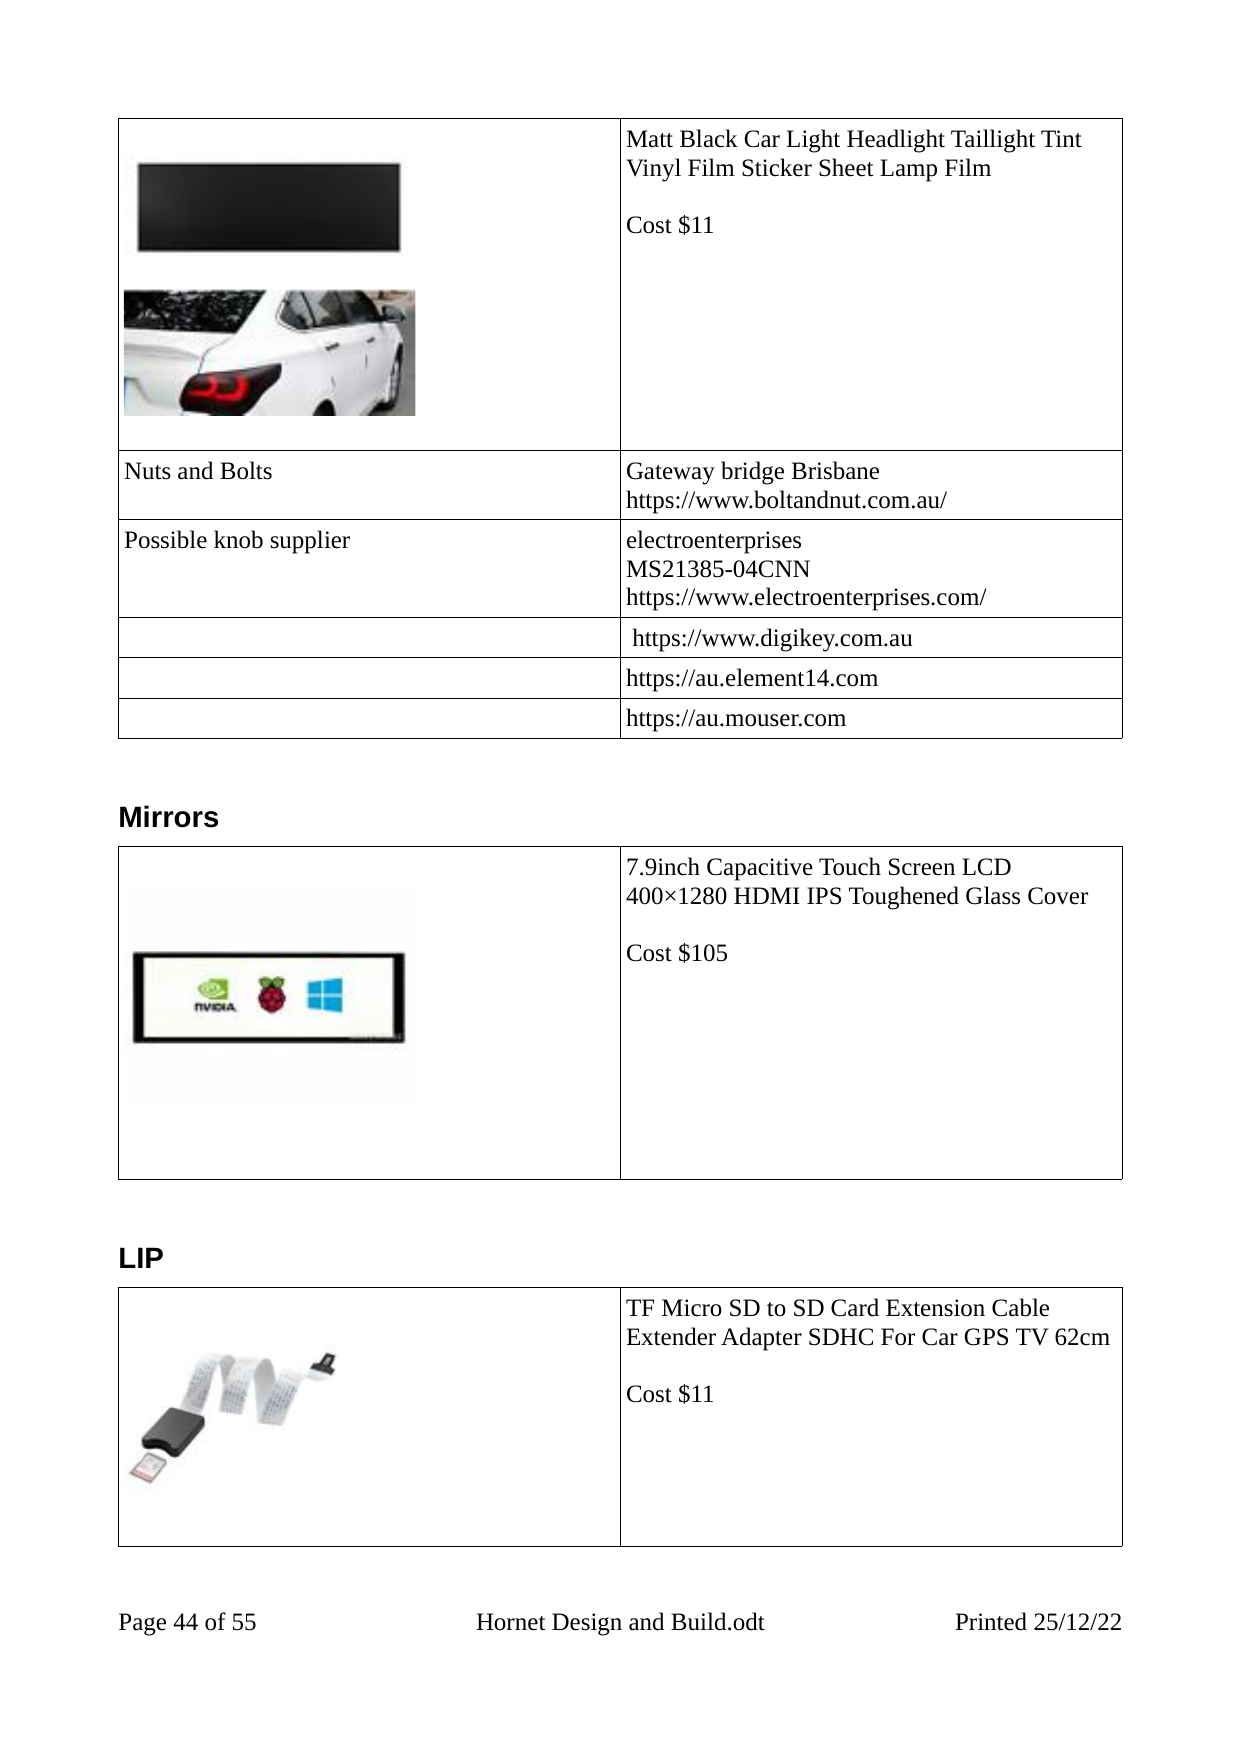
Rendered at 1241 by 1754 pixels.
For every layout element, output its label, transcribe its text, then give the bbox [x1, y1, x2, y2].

table_cell Possible knob supplier [119, 520, 620, 617]
picture [123, 123, 416, 416]
table_cell https://www.digikey.com.au [621, 618, 1122, 657]
table_cell [119, 119, 620, 450]
table_cell Matt Black Car Light Headlight Taillight Tint Vinyl Film Sticker Sheet Lamp Film Cost $11 [621, 119, 1122, 450]
table_cell electroenterprises MS21385-04CNN https://www.electroenterprises.com/ [621, 520, 1122, 617]
table_header 7.9inch Capacitive Touch Screen LCD 400×1280 HDMI IPS Toughened Glass Cover Cost $105 [621, 847, 1122, 1178]
picture [123, 852, 416, 1144]
table_header [119, 847, 620, 1178]
picture [123, 1292, 343, 1512]
table_header [119, 1288, 620, 1546]
table_cell [119, 699, 620, 738]
table_cell [119, 618, 620, 657]
table_cell https://au.mouser.com [621, 699, 1122, 738]
table_cell https://au.element14.com [621, 658, 1122, 698]
table_header TF Micro SD to SD Card Extension Cable Extender Adapter SDHC For Car GPS TV 62cm Cost $11 [621, 1288, 1122, 1546]
table_cell [119, 658, 620, 698]
table_cell Gateway bridge Brisbane https://www.boltandnut.com.au/ [621, 451, 1122, 519]
subtitle LIP [118, 1241, 1122, 1274]
subtitle Mirrors [118, 800, 1122, 834]
table_cell Nuts and Bolts [119, 451, 620, 519]
